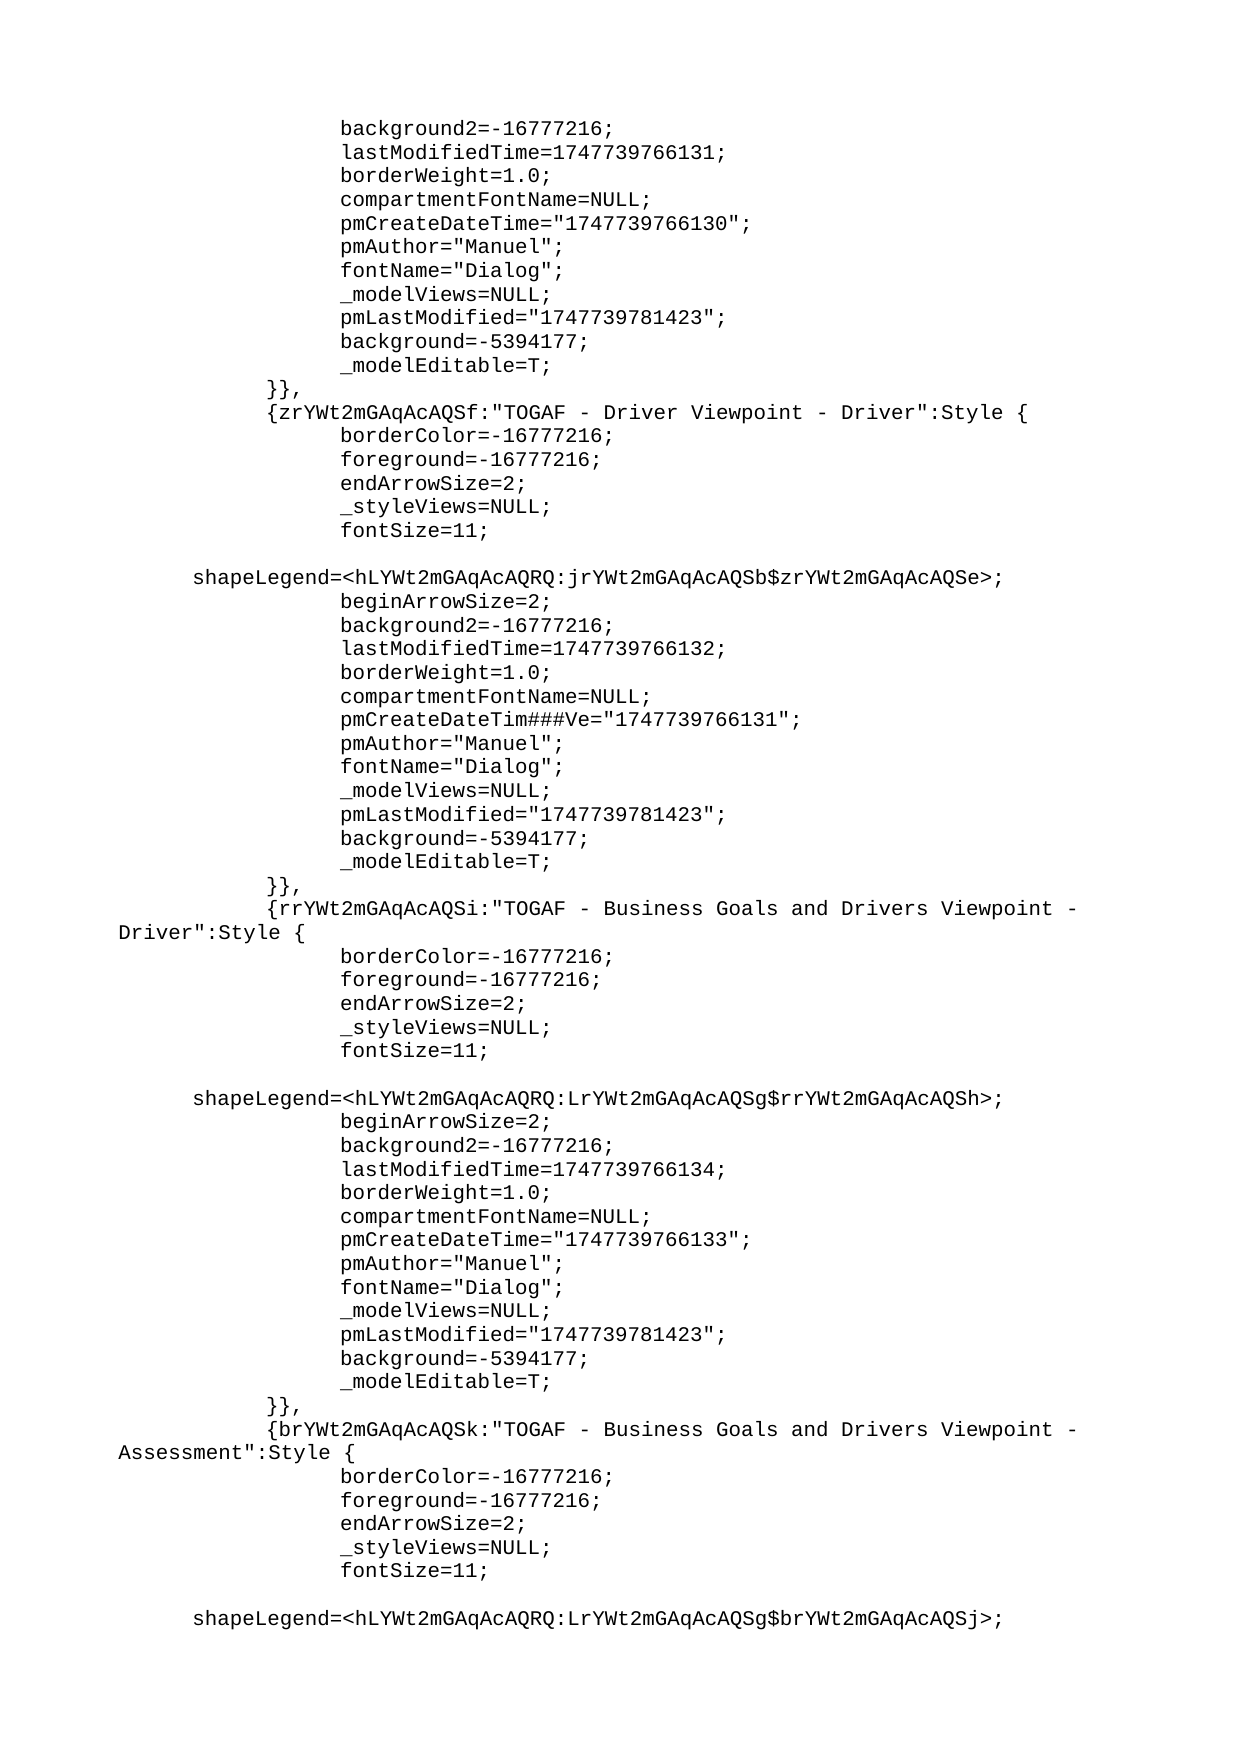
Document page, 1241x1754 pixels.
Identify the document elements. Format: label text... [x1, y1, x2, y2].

text background2=-16777216; lastModifiedTime=1747739766131; borderWeight=1.0; compartmentFontName=NULL; pmCreateDateTime="1747739766130"; pmAuthor="Manuel"; fontName="Dialog"; _modelViews=NULL; pmLastModified="1747739781423"; background=-5394177; _modelEditable=T; }}, {zrYWt2mGAqAcAQSf:"TOGAF - Driver Viewpoint - Driver":Style { borderColor=-16777216; foreground=-16777216; endArrowSize=2; _styleViews=NULL; fontSize=11; shapeLegend=<hLYWt2mGAqAcAQRQ:jrYWt2mGAqAcAQSb$zrYWt2mGAqAcAQSe>; beginArrowSize=2; background2=-16777216; lastModifiedTime=1747739766132; borderWeight=1.0; compartmentFontName=NULL; pmCreateDateTim###Ve="1747739766131"; pmAuthor="Manuel"; fontName="Dialog"; _modelViews=NULL; pmLastModified="1747739781423"; background=-5394177; _modelEditable=T; }}, {rrYWt2mGAqAcAQSi:"TOGAF - Business Goals and Drivers Viewpoint - Driver":Style { borderColor=-16777216; foreground=-16777216; endArrowSize=2; _styleViews=NULL; fontSize=11; shapeLegend=<hLYWt2mGAqAcAQRQ:LrYWt2mGAqAcAQSg$rrYWt2mGAqAcAQSh>; beginArrowSize=2; background2=-16777216; lastModifiedTime=1747739766134; borderWeight=1.0; compartmentFontName=NULL; pmCreateDateTime="1747739766133"; pmAuthor="Manuel"; fontName="Dialog"; _modelViews=NULL; pmLastModified="1747739781423"; background=-5394177; _modelEditable=T; }}, {brYWt2mGAqAcAQSk:"TOGAF - Business Goals and Drivers Viewpoint - Assessment":Style { borderColor=-16777216; foreground=-16777216; endArrowSize=2; _styleViews=NULL; fontSize=11; shapeLegend=<hLYWt2mGAqAcAQRQ:LrYWt2mGAqAcAQSg$brYWt2mGAqAcAQSj>; [118, 118, 1122, 1631]
